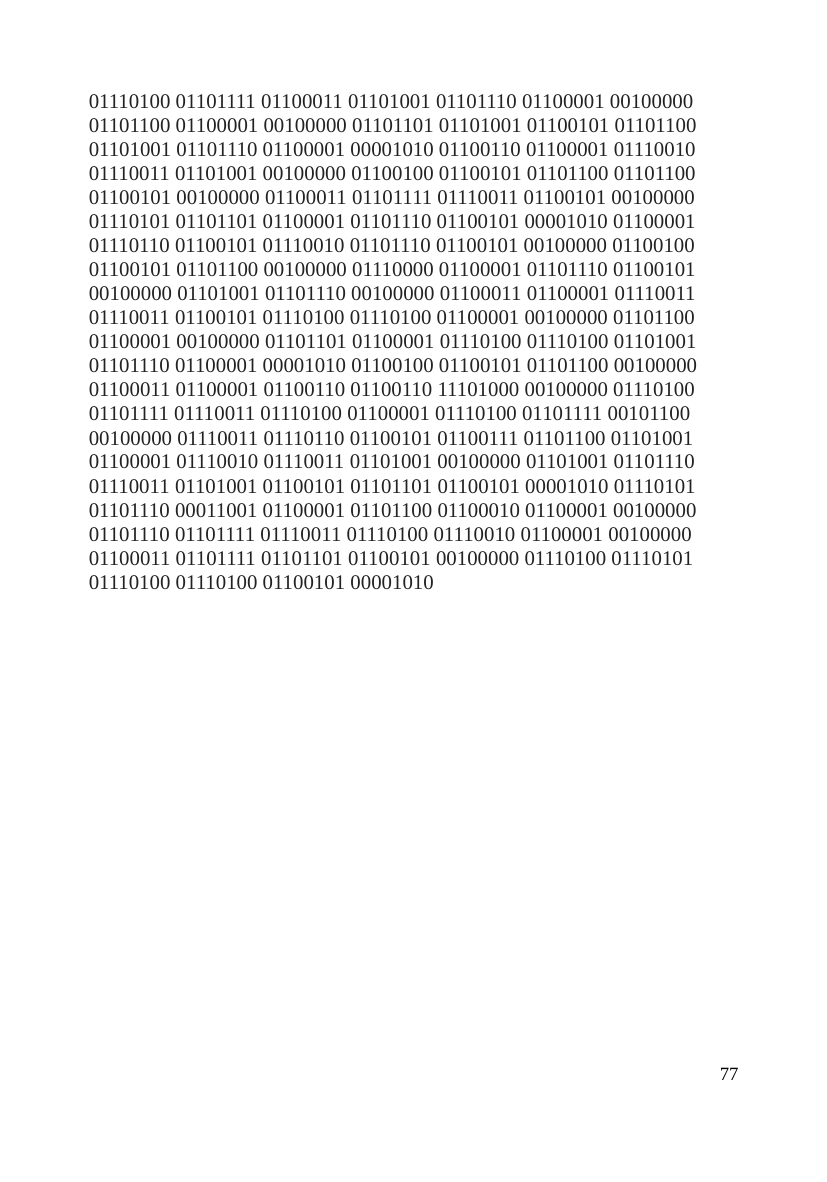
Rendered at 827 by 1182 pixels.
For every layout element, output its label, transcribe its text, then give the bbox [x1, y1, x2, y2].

text 01110100 01101111 01100011 01101001 01101110 01100001 00100000 01101100 01100001 00100000 01101101 01101001 01100101 01101100 01101001 01101110 01100001 00001010 01100110 01100001 01110010 01110011 01101001 00100000 01100100 01100101 01101100 01101100 01100101 00100000 01100011 01101111 01110011 01100101 00100000 01110101 01101101 01100001 01101110 01100101 00001010 01100001 01110110 01100101 01110010 01101110 01100101 00100000 01100100 01100101 01101100 00100000 01110000 01100001 01101110 01100101 00100000 01101001 01101110 00100000 01100011 01100001 01110011 01110011 01100101 01110100 01110100 01100001 00100000 01101100 01100001 00100000 01101101 01100001 01110100 01110100 01101001 01101110 01100001 00001010 01100100 01100101 01101100 00100000 01100011 01100001 01100110 01100110 11101000 00100000 01110100 01101111 01110011 01110100 01100001 01110100 01101111 00101100 00100000 01110011 01110110 01100101 01100111 01101100 01101001 01100001 01110010 01110011 01101001 00100000 01101001 01101110 01110011 01101001 01100101 01101101 01100101 00001010 01110101 01101110 00011001 01100001 01101100 01100010 01100001 00100000 01101110 01101111 01110011 01110100 01110010 01100001 00100000 01100011 01101111 01101101 01100101 00100000 01110100 01110101 01110100 01110100 01100101 00001010 [88, 88, 738, 594]
